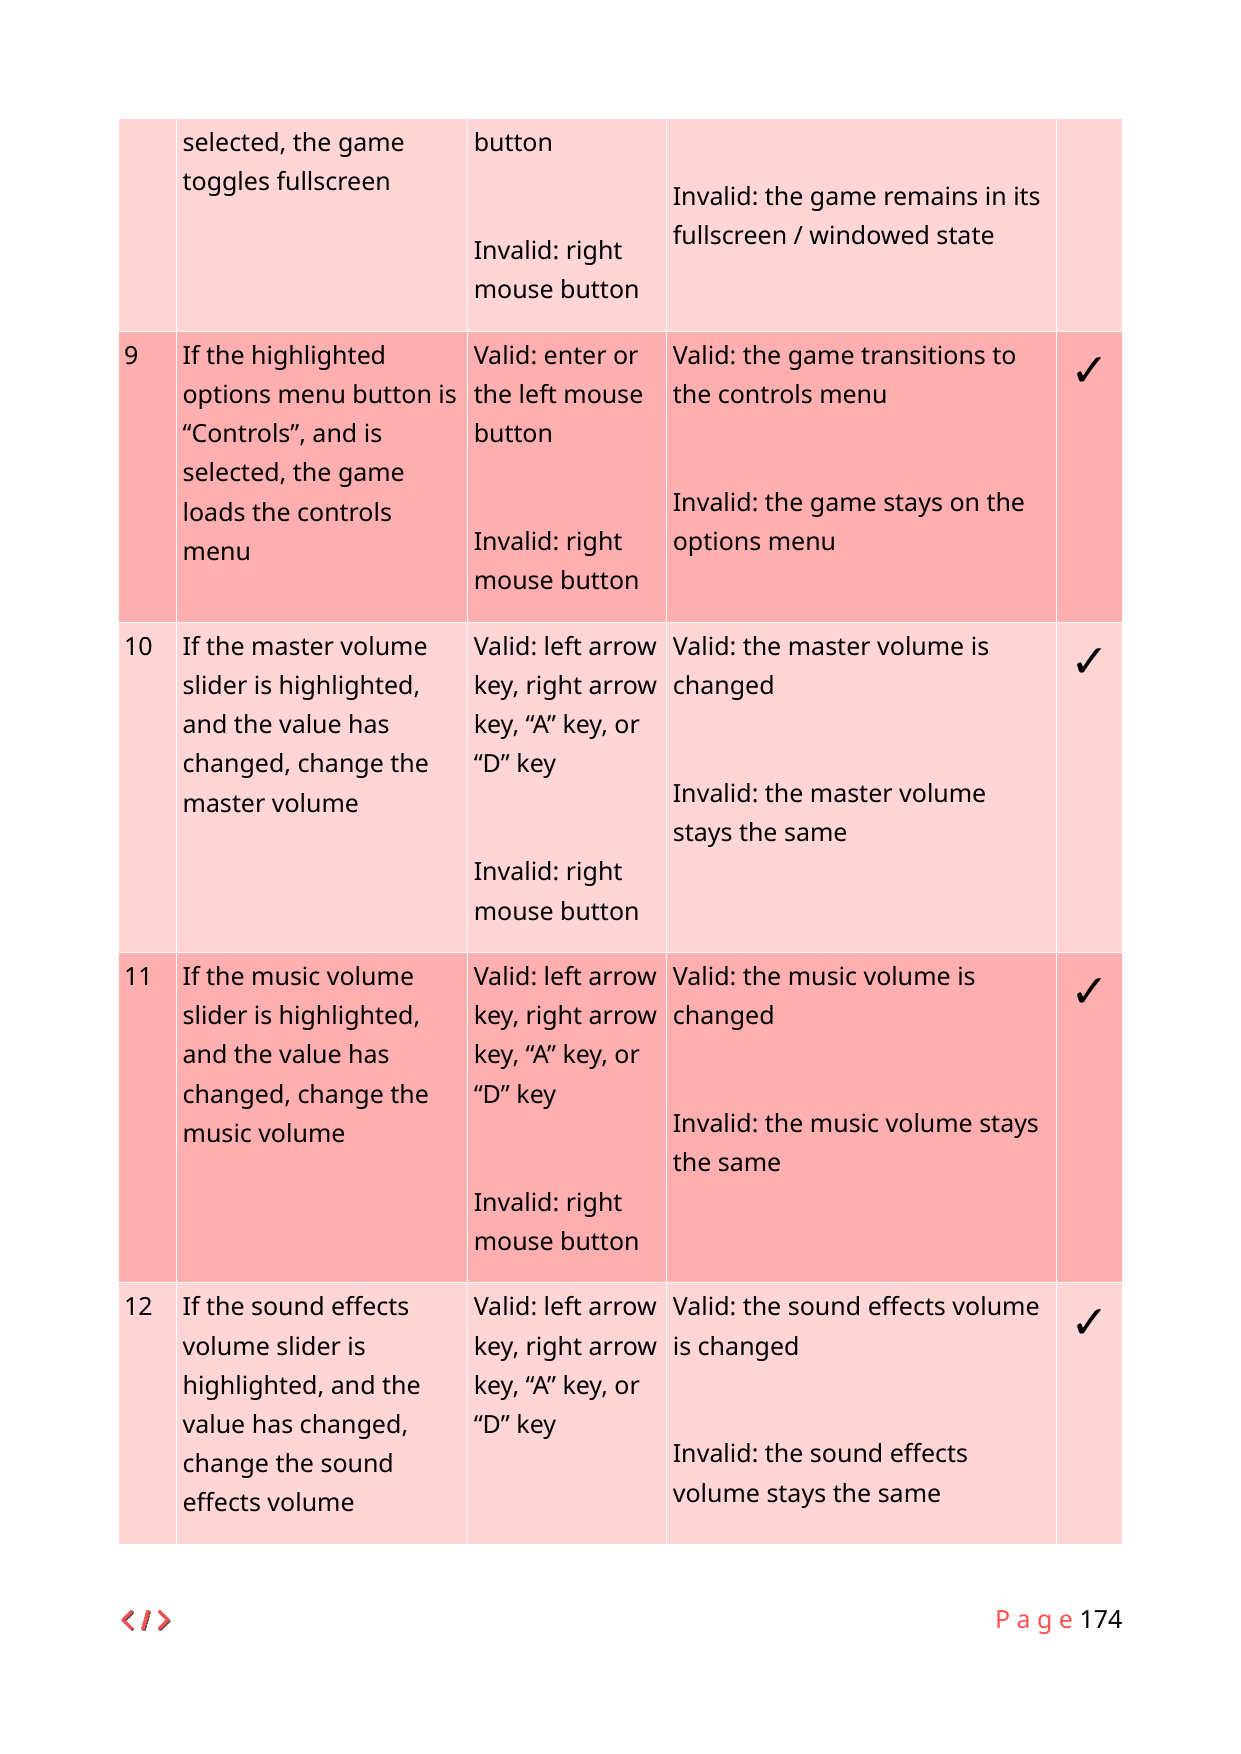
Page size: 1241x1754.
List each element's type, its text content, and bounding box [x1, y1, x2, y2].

table_cell Valid: the master volume is changed Invalid: the master volume stays the same [667, 623, 1056, 952]
table_cell Invalid: the game remains in its fullscreen / windowed state [667, 119, 1056, 331]
table_cell Valid: the game transitions to the controls menu Invalid: the game stays on the options menu [667, 332, 1056, 622]
table_cell ✓ [1057, 623, 1122, 952]
table_cell [119, 119, 176, 331]
table_cell 11 [119, 953, 176, 1282]
table_cell If the master volume slider is highlighted, and the value has changed, change the master volume [177, 623, 467, 952]
table_cell 9 [119, 332, 176, 622]
picture [116, 1591, 175, 1649]
table_cell Valid: enter or the left mouse button Invalid: right mouse button [468, 332, 666, 622]
table_cell Valid: the music volume is changed Invalid: the music volume stays the same [667, 953, 1056, 1282]
table_cell button Invalid: right mouse button [468, 119, 666, 331]
table_cell ✓ [1057, 1283, 1122, 1544]
table_cell If the music volume slider is highlighted, and the value has changed, change the music volume [177, 953, 467, 1282]
table_cell ✓ [1057, 332, 1122, 622]
table_cell If the highlighted options menu button is “Controls”, and is selected, the game loads the controls menu [177, 332, 467, 622]
table_cell selected, the game toggles fullscreen [177, 119, 467, 331]
table_cell 12 [119, 1283, 176, 1544]
table_cell Valid: left arrow key, right arrow key, “A” key, or “D” key Invalid: right mouse button [468, 953, 666, 1282]
table_cell Valid: left arrow key, right arrow key, “A” key, or “D” key Invalid: right mouse button [468, 623, 666, 952]
table_cell ✓ [1057, 953, 1122, 1282]
table_cell Valid: the sound effects volume is changed Invalid: the sound effects volume stays the same [667, 1283, 1056, 1544]
table_cell Valid: left arrow key, right arrow key, “A” key, or “D” key [468, 1283, 666, 1544]
table_cell [1057, 119, 1122, 331]
table_cell 10 [119, 623, 176, 952]
table_cell If the sound effects volume slider is highlighted, and the value has changed, change the sound effects volume [177, 1283, 467, 1544]
